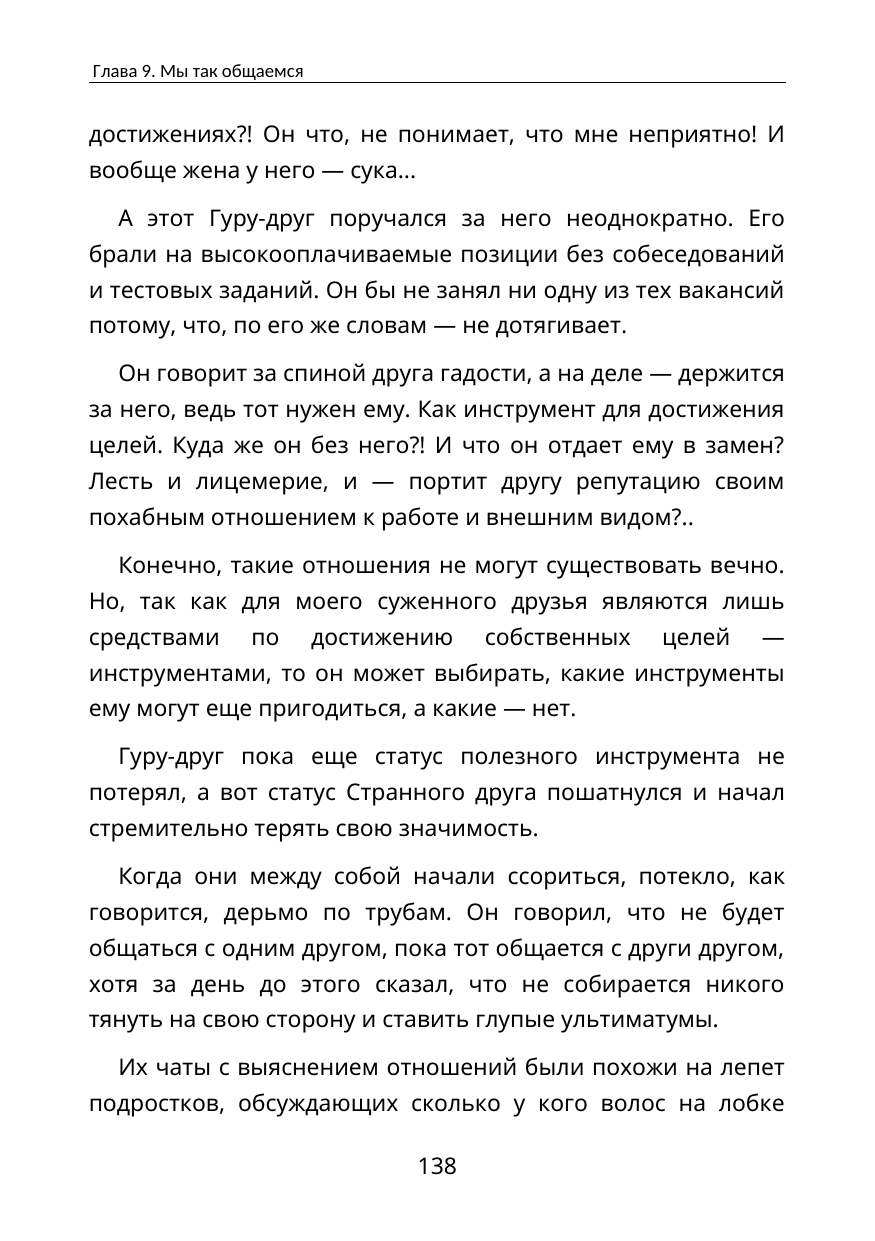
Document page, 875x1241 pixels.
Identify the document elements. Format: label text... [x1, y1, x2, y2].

text Когда они между собой начали ссориться, потекло, как говорится, дерьмо по трубам. Он говорил, что не будет общаться с одним другом, пока тот общается с други другом, хотя за день до этого сказал, что не собирается никого тянуть на свою сторону и ставить глупые ультиматумы. [88, 860, 786, 1035]
text А этот Гуру-друг поручался за него неоднократно. Его брали на высокооплачиваемые позиции без собеседований и тестовых заданий. Он бы не занял ни одну из тех вакансий потому, что, по его же словам — не дотягивает. [88, 202, 786, 341]
text Гуру-друг пока еще статус полезного инструмента не потерял, а вот статус Странного друга пошатнулся и начал стремительно терять свою значимость. [88, 740, 786, 843]
text Конечно, такие отношения не могут существовать вечно. Но, так как для моего суженного друзья являются лишь средствами по достижению собственных целей — инструментами, то он может выбирать, какие инструменты ему могут еще пригодиться, а какие — нет. [88, 549, 786, 724]
text Он говорит за спиной друга гадости, а на деле — держится за него, ведь тот нужен ему. Как инструмент для достижения целей. Куда же он без него?! И что он отдает ему в замен? Лесть и лицемерие, и — портит другу репутацию своим похабным отношением к работе и внешним видом?.. [88, 357, 786, 532]
text достижениях?! Он что, не понимает, что мне неприятно! И вообще жена у него — сука... [88, 118, 786, 185]
text Их чаты с выяснением отношений были похожи на лепет подростков, обсуждающих сколько у кого волос на лобке [88, 1051, 786, 1118]
